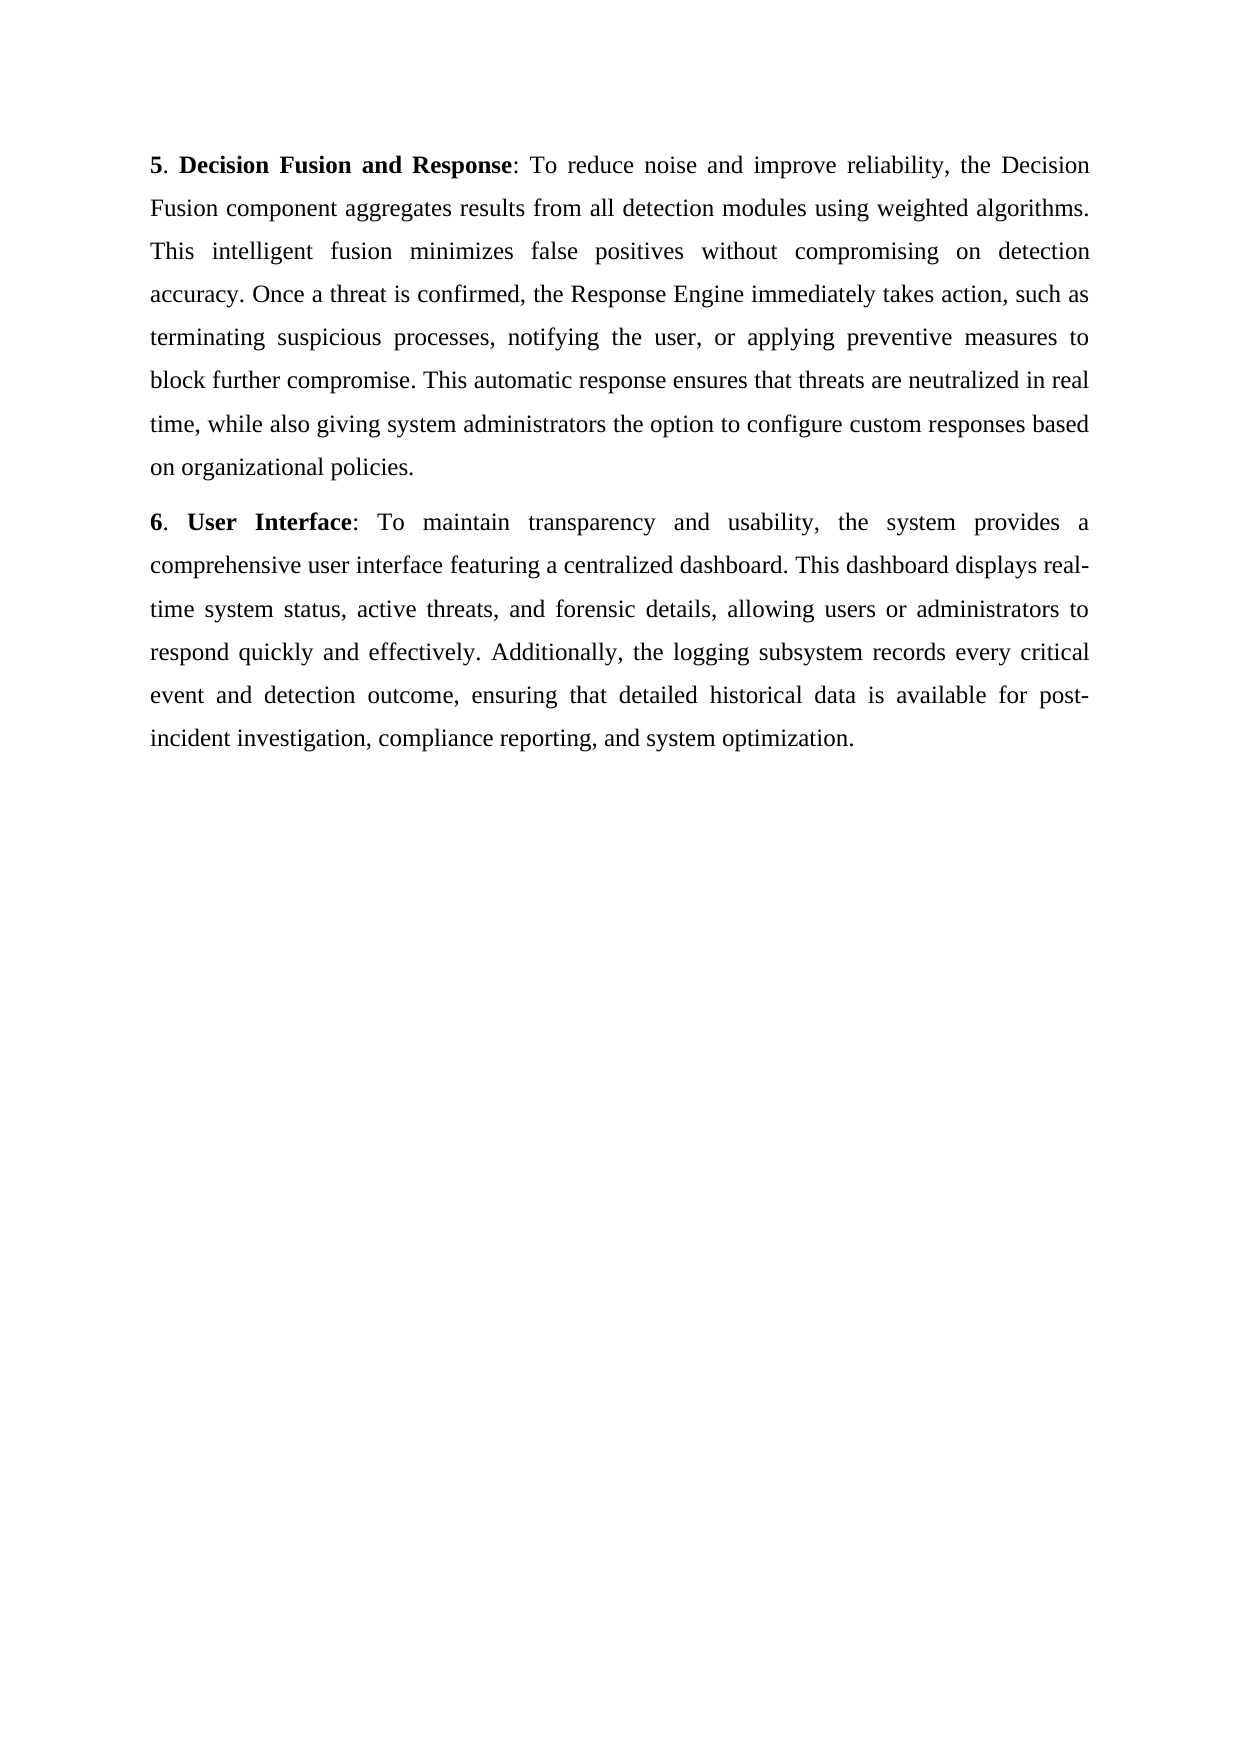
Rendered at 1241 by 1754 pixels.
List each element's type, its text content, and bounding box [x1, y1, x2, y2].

text 6. User Interface: To maintain transparency and usability, the system provides a comprehensive user interface featuring a centralized dashboard. This dashboard displays real-time system status, active threats, and forensic details, allowing users or administrators to respond quickly and effectively. Additionally, the logging subsystem records every critical event and detection outcome, ensuring that detailed historical data is available for post-incident investigation, compliance reporting, and system optimization. [150, 507, 1091, 752]
text 5. Decision Fusion and Response: To reduce noise and improve reliability, the Decision Fusion component aggregates results from all detection modules using weighted algorithms. This intelligent fusion minimizes false positives without compromising on detection accuracy. Once a threat is confirmed, the Response Engine immediately takes action, such as terminating suspicious processes, notifying the user, or applying preventive measures to block further compromise. This automatic response ensures that threats are neutralized in real time, while also giving system administrators the option to configure custom responses based on organizational policies. [150, 150, 1091, 481]
